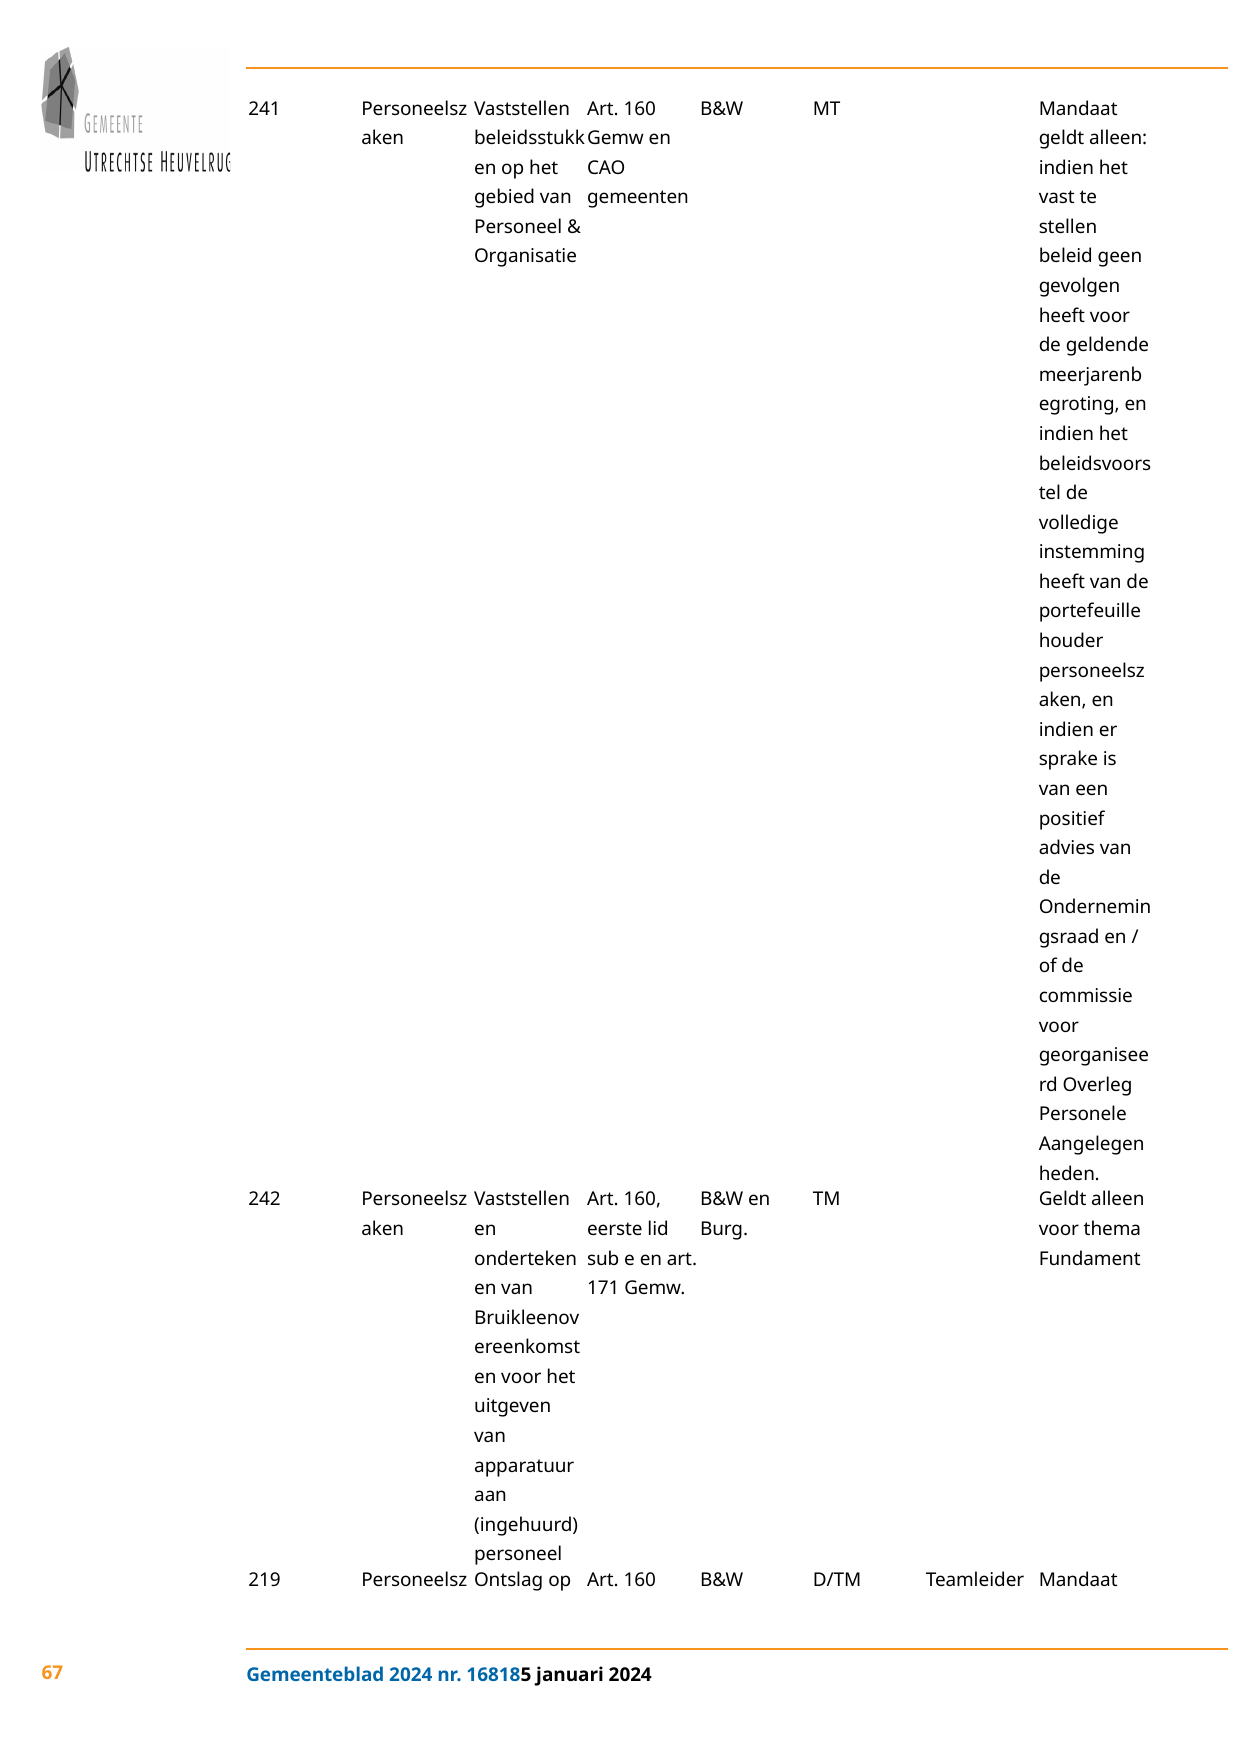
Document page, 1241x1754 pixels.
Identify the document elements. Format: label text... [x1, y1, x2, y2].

table_cell MT [813, 95, 926, 1186]
picture [41, 47, 231, 172]
table_cell Art. 160 [587, 1566, 700, 1592]
table_cell TM [813, 1186, 926, 1566]
table_cell Geldt alleen voor thema Fundament [1039, 1186, 1152, 1566]
table_cell Personeelszaken [361, 95, 474, 1186]
table_cell [926, 1186, 1038, 1566]
table_cell Mandaat [1039, 1566, 1152, 1592]
table_cell [926, 95, 1038, 1186]
table_cell D/TM [813, 1566, 926, 1592]
table_cell 242 [248, 1186, 361, 1566]
table_cell Art. 160, eerste lid sub e en art. 171 Gemw. [587, 1186, 700, 1566]
table_cell 219 [248, 1566, 361, 1592]
table_cell Mandaat geldt alleen: indien het vast te stellen beleid geen gevolgen heeft voor de geldende meerjarenbegroting, en indien het beleidsvoorstel de volledige instemming heeft van de portefeuillehouder personeelszaken, en indien er sprake is van een positief advies van de Ondernemingsraad en / of de commissie voor georganiseerd Overleg Personele Aangelegenheden. [1039, 95, 1152, 1186]
table_cell Vaststellen en ondertekenen van Bruikleenovereenkomsten voor het uitgeven van apparatuur aan (ingehuurd) personeel [474, 1186, 587, 1566]
table_cell Personeelsz [361, 1566, 474, 1592]
table_cell Art. 160 Gemw en CAO gemeenten [587, 95, 700, 1186]
table_cell B&W [700, 1566, 813, 1592]
table_cell Personeelszaken [361, 1186, 474, 1566]
table_cell Ontslag op [474, 1566, 587, 1592]
table_cell B&W [700, 95, 813, 1186]
table_cell Vaststellen beleidsstukken op het gebied van Personeel & Organisatie [474, 95, 587, 1186]
table_cell 241 [248, 95, 361, 1186]
table_cell Teamleider [926, 1566, 1038, 1592]
table_cell B&W en Burg. [700, 1186, 813, 1566]
